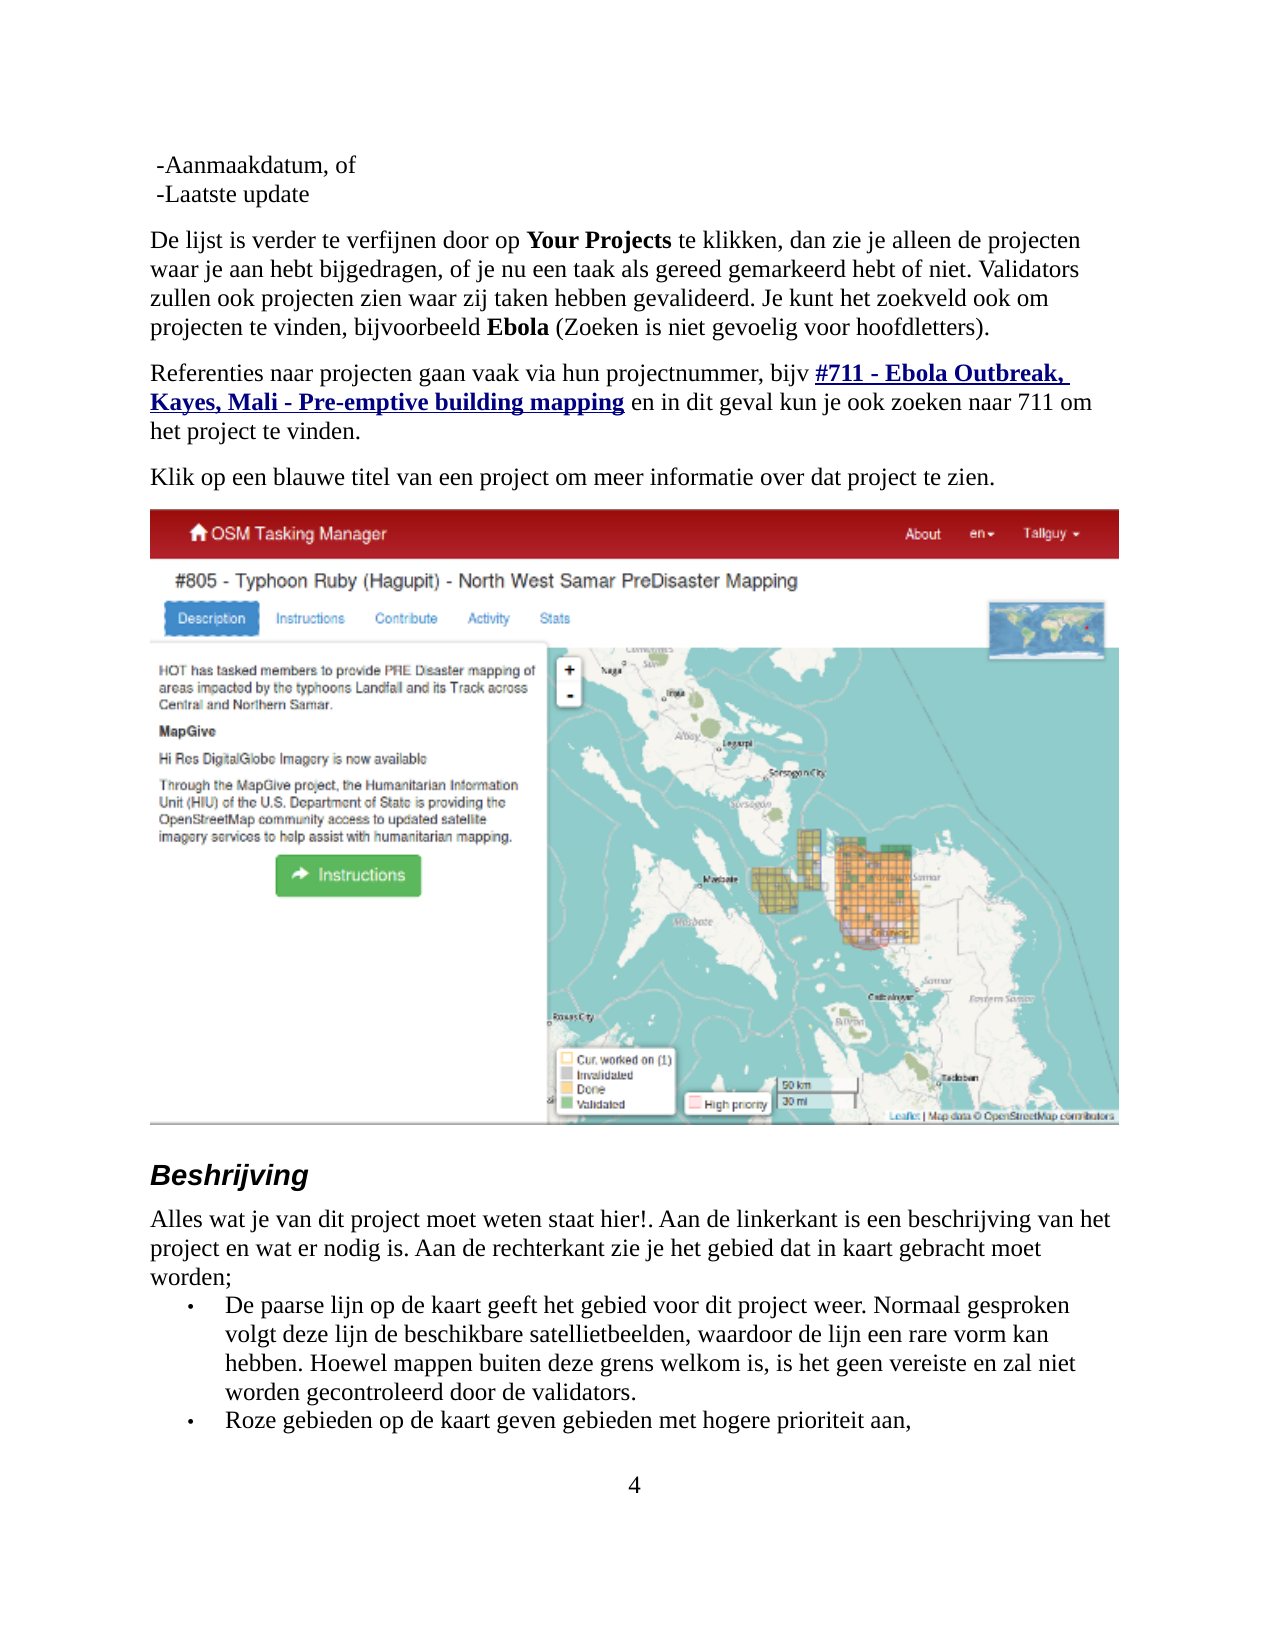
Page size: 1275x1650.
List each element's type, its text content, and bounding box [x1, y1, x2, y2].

list Roze gebieden op de kaart geven gebieden met hogere prioriteit aan, [187, 1406, 1125, 1434]
text Klik op een blauwe titel van een project om meer informatie over dat project te zien. [150, 462, 1125, 491]
text De lijst is verder te verfijnen door op Your Projects te klikken, dan zie je alleen de projecten waar je aan hebt bijgedragen, of je nu een taak als gereed gemarkeerd hebt of niet. Validators zullen ook projecten zien waar zij taken hebben gevalideerd. Je kunt het zoekveld ook om projecten te vinden, bijvoorbeeld Ebola (Zoeken is niet gevoelig voor hoofdletters). [150, 225, 1125, 340]
text -Aanmaakdatum, of -Laatste update [150, 150, 1125, 207]
subtitle Beshrijving [150, 1158, 1125, 1192]
list De paarse lijn op de kaart geeft het gebied voor dit project weer. Normaal gesproken volgt deze lijn de beschikbare satellietbeelden, waardoor de lijn een rare vorm kan hebben. Hoewel mappen buiten deze grens welkom is, is het geen vereiste en zal niet worden gecontroleerd door de validators. [187, 1291, 1125, 1406]
text Alles wat je van dit project moet weten staat hier!. Aan de linkerkant is een beschrijving van het project en wat er nodig is. Aan de rechterkant zie je het gebied dat in kaart gebracht moet worden; [150, 1204, 1125, 1291]
text Referenties naar projecten gaan vaak via hun projectnummer, bijv #711 - Ebola Outbreak, Kayes, Mali - Pre-emptive building mapping en in dit geval kun je ook zoeken naar 711 om het project te vinden. [150, 358, 1125, 444]
picture [150, 509, 1119, 1125]
